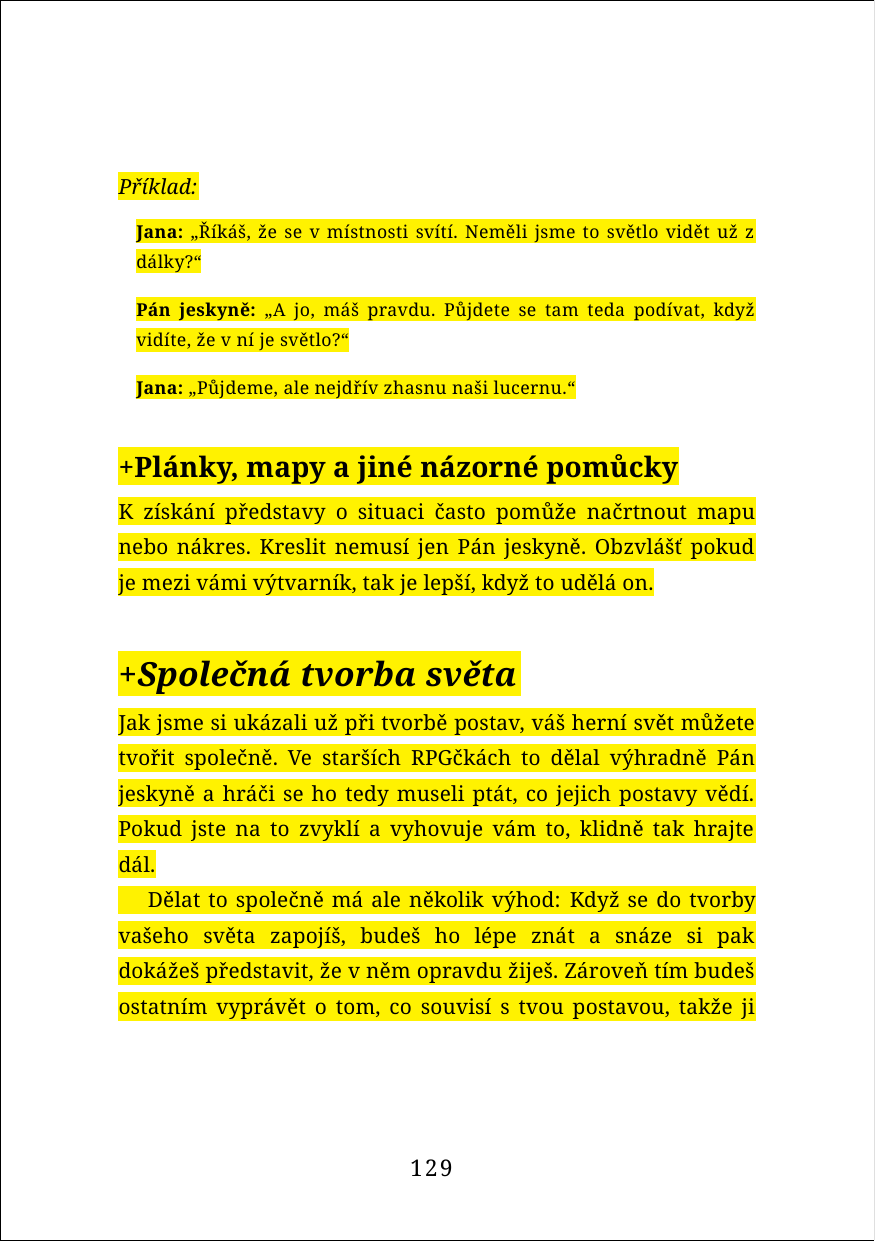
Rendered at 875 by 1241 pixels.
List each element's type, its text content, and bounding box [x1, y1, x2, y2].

text Příklad: [118, 172, 756, 200]
subtitle +Plánky, mapy a jiné názorné pomůcky [118, 447, 756, 485]
text K získání představy o situaci často pomůže načrtnout mapu nebo nákres. Kreslit nemusí jen Pán jeskyně. Obzvlášť pokud je mezi vámi výtvarník, tak je lepší, když to udělá on. [118, 497, 756, 596]
text Jana: „Půjdeme, ale nejdřív zhasnu naši lucernu.“ [136, 375, 756, 399]
text Jak jsme si ukázali už při tvorbě postav, váš herní svět můžete tvořit společně. Ve starších RPGčkách to dělal výhradně Pán jeskyně a hráči se ho tedy museli ptát, co jejich postavy vědí. Pokud jste na to zvyklí a vyhovuje vám to, klidně tak hrajte dál. Dělat to společně má ale několik výhod: Když se do tvorby vašeho světa zapojíš, budeš ho lépe znát a snáze si pak dokážeš představit, že v něm opravdu žiješ. Zároveň tím budeš ostatním vyprávět o tom, co souvisí s tvou postavou, takže ji [118, 708, 756, 1021]
subtitle +Společná tvorba světa [118, 651, 756, 696]
text Jana: „Říkáš, že se v místnosti svítí. Neměli jsme to světlo vidět už z dálky?“ [136, 219, 756, 273]
text Pán jeskyně: „A jo, máš pravdu. Půjdete se tam teda podívat, když vidíte, že v ní je světlo?“ [136, 297, 756, 352]
